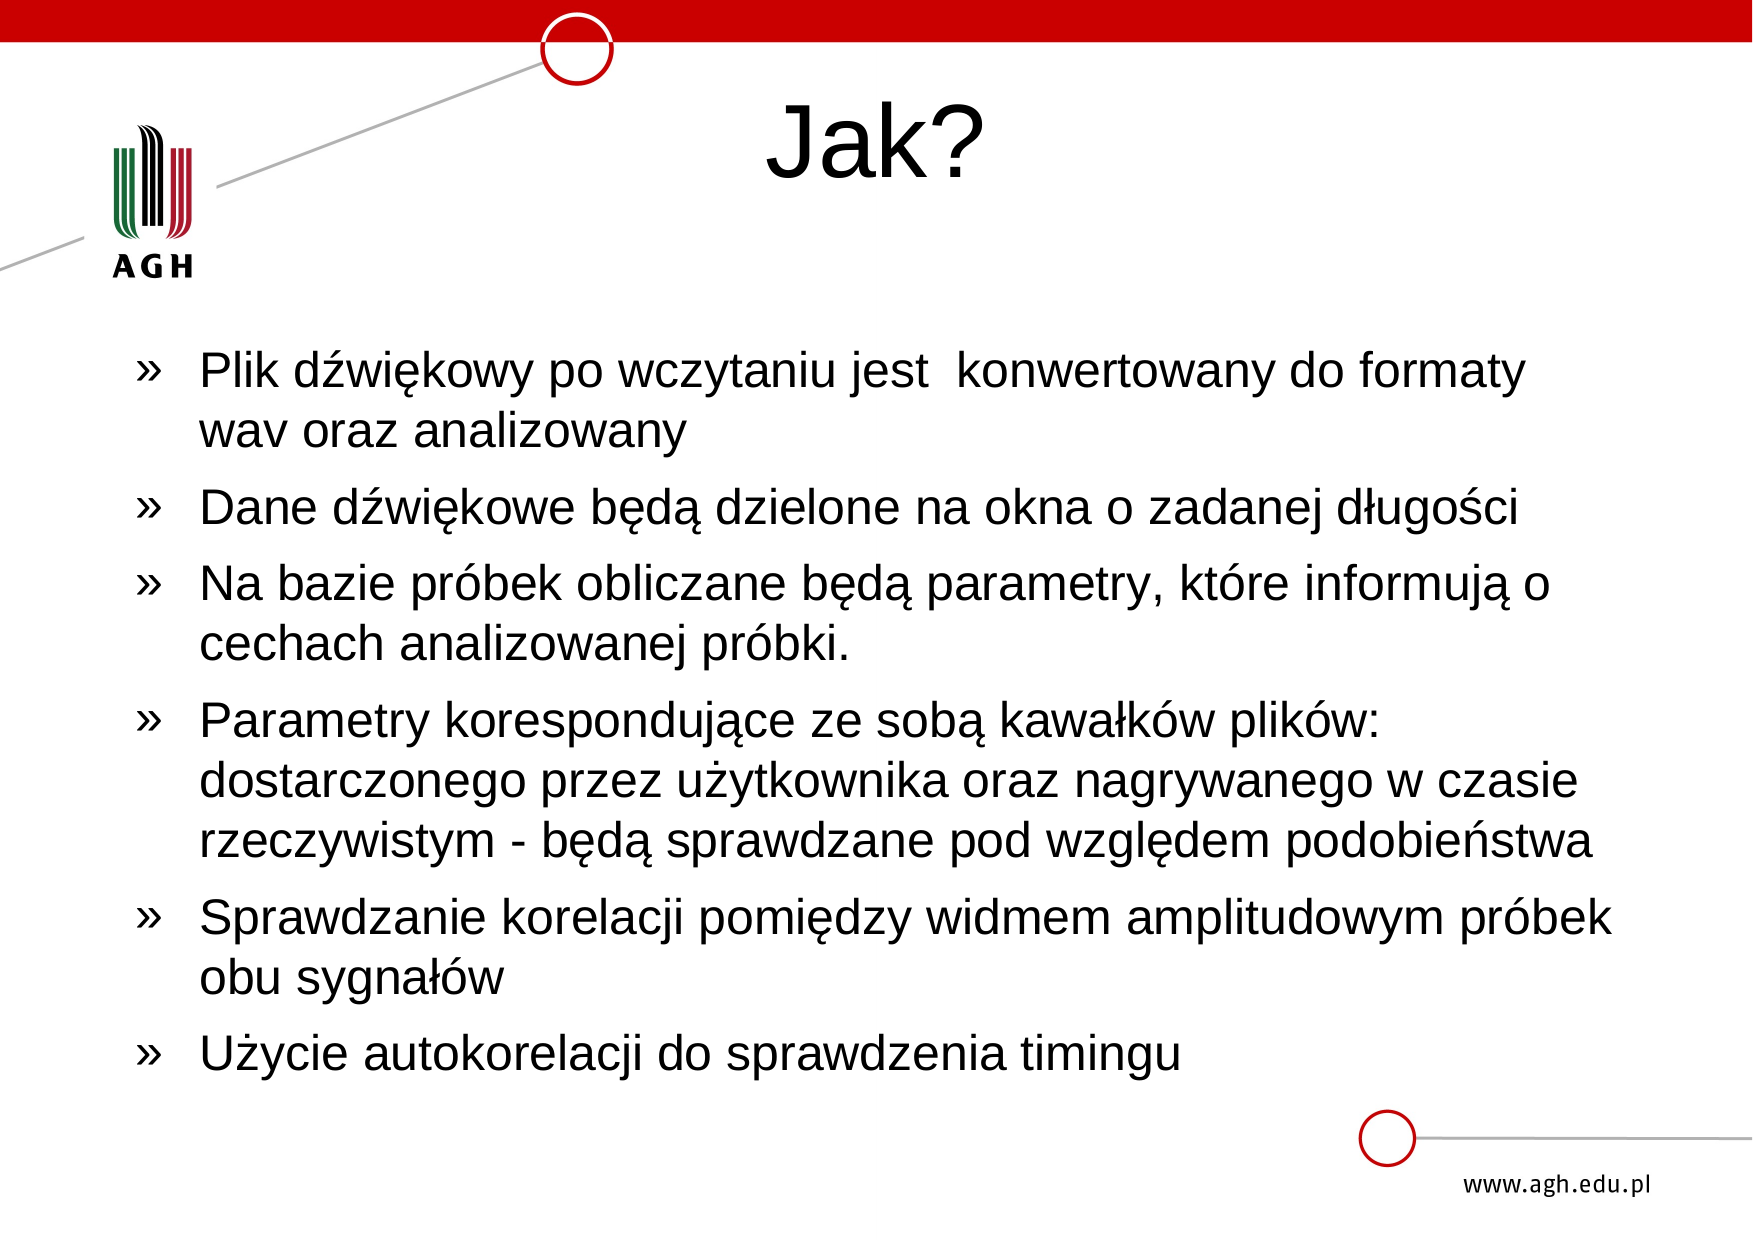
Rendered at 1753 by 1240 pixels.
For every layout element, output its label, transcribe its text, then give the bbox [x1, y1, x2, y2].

title Jak? [120, 65, 1632, 306]
picture [0, 0, 1753, 1240]
list Plik dźwiękowy po wczytaniu jest konwertowany do formaty wav oraz analizowany Dane dźwiękowe będą dzielone na okna o zadanej długości Na bazie próbek obliczane będą parametry, które informują o cechach analizowanej próbki. Parametry korespondujące ze sobą kawałków plików: dostarczonego przez użytkownika oraz nagrywanego w czasie rzeczywistym - będą sprawdzane pod względem podobieństwa Sprawdzanie korelacji pomiędzy widmem amplitudowym próbek obu sygnałów Użycie autokorelacji do sprawdzenia timingu [120, 329, 1632, 1117]
